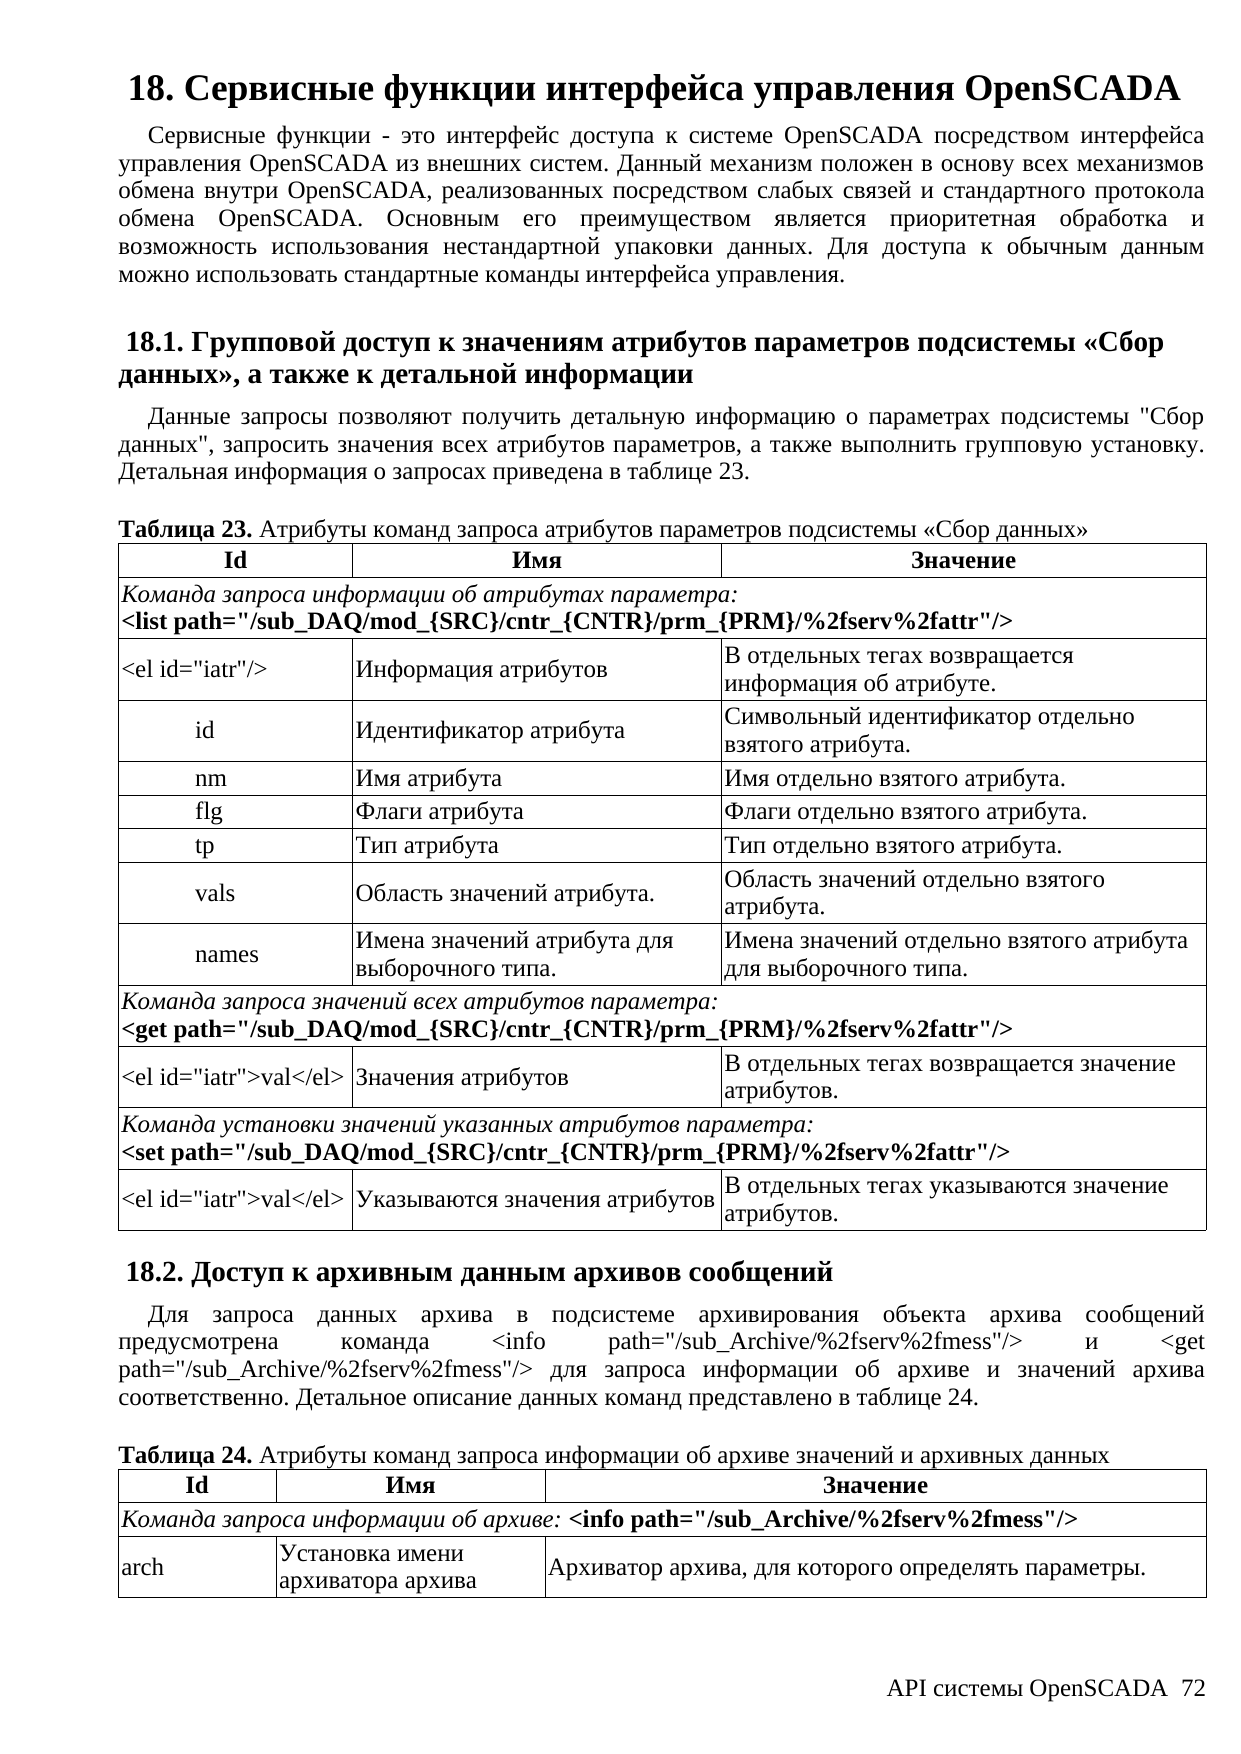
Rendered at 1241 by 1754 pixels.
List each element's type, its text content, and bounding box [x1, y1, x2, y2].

table_header Значение [722, 544, 1206, 577]
table_cell Флаги атрибута [353, 796, 721, 828]
table_header Имя [277, 1470, 545, 1502]
table_cell Значения атрибутов [353, 1047, 721, 1107]
table_cell Архиватор архива, для которого определять параметры. [546, 1537, 1206, 1597]
table_cell <el id="iatr">val</el> [119, 1170, 352, 1230]
table_cell names [119, 924, 352, 984]
text Таблица 24. Атрибуты команд запроса информации об архиве значений и архивных данных [118, 1441, 1206, 1468]
table_cell Идентификатор атрибута [353, 701, 721, 761]
table_cell vals [119, 863, 352, 923]
table_cell Имена значений атрибута для выборочного типа. [353, 924, 721, 984]
table_cell Тип отдельно взятого атрибута. [722, 829, 1206, 862]
table_cell Флаги отдельно взятого атрибута. [722, 796, 1206, 828]
table_cell Имя атрибута [353, 762, 721, 794]
table_cell Указываются значения атрибутов [353, 1170, 721, 1230]
table_cell Область значений атрибута. [353, 863, 721, 923]
table_cell Символьный идентификатор отдельно взятого атрибута. [722, 701, 1206, 761]
table_cell Имя отдельно взятого атрибута. [722, 762, 1206, 794]
table_header Имя [353, 544, 721, 577]
table_cell <el id="iatr">val</el> [119, 1047, 352, 1107]
table_cell Имена значений отдельно взятого атрибута для выборочного типа. [722, 924, 1206, 984]
table_cell id [119, 701, 352, 761]
table_cell Область значений отдельно взятого атрибута. [722, 863, 1206, 923]
table_cell nm [119, 762, 352, 794]
table_cell В отдельных тегах возвращается значение атрибутов. [722, 1047, 1206, 1107]
table_cell Команда запроса информации об атрибутах параметра: <list path="/sub_DAQ/mod_{SRC}/cntr_{CNTR}/prm_{PRM}/%2fserv%2fattr"/> [119, 578, 1206, 638]
table_cell tp [119, 829, 352, 862]
subtitle 18.1. Групповой доступ к значениям атрибутов параметров подсистемы «Сбор данных», а также к детальной информации [118, 325, 1206, 389]
table_header Id [119, 544, 352, 577]
table_cell Команда запроса значений всех атрибутов параметра: <get path="/sub_DAQ/mod_{SRC}/cntr_{CNTR}/prm_{PRM}/%2fserv%2fattr"/> [119, 986, 1206, 1046]
table_cell <el id="iatr"/> [119, 639, 352, 699]
text Данные запросы позволяют получить детальную информацию о параметрах подсистемы "Сбор данных", запросить значения всех атрибутов параметров, а также выполнить групповую установку. Детальная информация о запросах приведена в таблице 23. [118, 402, 1206, 485]
text Сервисные функции - это интерфейс доступа к системе OpenSCADA посредством интерфейса управления OpenSCADA из внешних систем. Данный механизм положен в основу всех механизмов обмена внутри OpenSCADA, реализованных посредством слабых связей и стандартного протокола обмена OpenSCADA. Основным его преимуществом является приоритетная обработка и возможность использования нестандартной упаковки данных. Для доступа к обычным данным можно использовать стандартные команды интерфейса управления. [118, 121, 1206, 287]
table_header Значение [546, 1470, 1206, 1502]
table_header Id [119, 1470, 276, 1502]
table_cell Информация атрибутов [353, 639, 721, 699]
table_cell Установка имени архиватора архива [277, 1537, 545, 1597]
subtitle 18. Сервисные функции интерфейса управления OpenSCADA [118, 67, 1206, 109]
subtitle 18.2. Доступ к архивным данным архивов сообщений [118, 1255, 1206, 1287]
table_cell Команда установки значений указанных атрибутов параметра: <set path="/sub_DAQ/mod_{SRC}/cntr_{CNTR}/prm_{PRM}/%2fserv%2fattr"/> [119, 1108, 1206, 1168]
table_cell Тип атрибута [353, 829, 721, 862]
table_cell В отдельных тегах указываются значение атрибутов. [722, 1170, 1206, 1230]
table_cell В отдельных тегах возвращается информация об атрибуте. [722, 639, 1206, 699]
table_cell arch [119, 1537, 276, 1597]
text Таблица 23. Атрибуты команд запроса атрибутов параметров подсистемы «Сбор данных» [118, 515, 1206, 543]
table_cell Команда запроса информации об архиве: <info path="/sub_Archive/%2fserv%2fmess"/> [119, 1503, 1206, 1536]
text Для запроса данных архива в подсистеме архивирования объекта архива сообщений предусмотрена команда <info path="/sub_Archive/%2fserv%2fmess"/> и <get path="/sub_Archive/%2fserv%2fmess"/> для запроса информации об архиве и значений архива соответственно. Детальное описание данных команд представлено в таблице 24. [118, 1300, 1206, 1411]
table_cell flg [119, 796, 352, 828]
